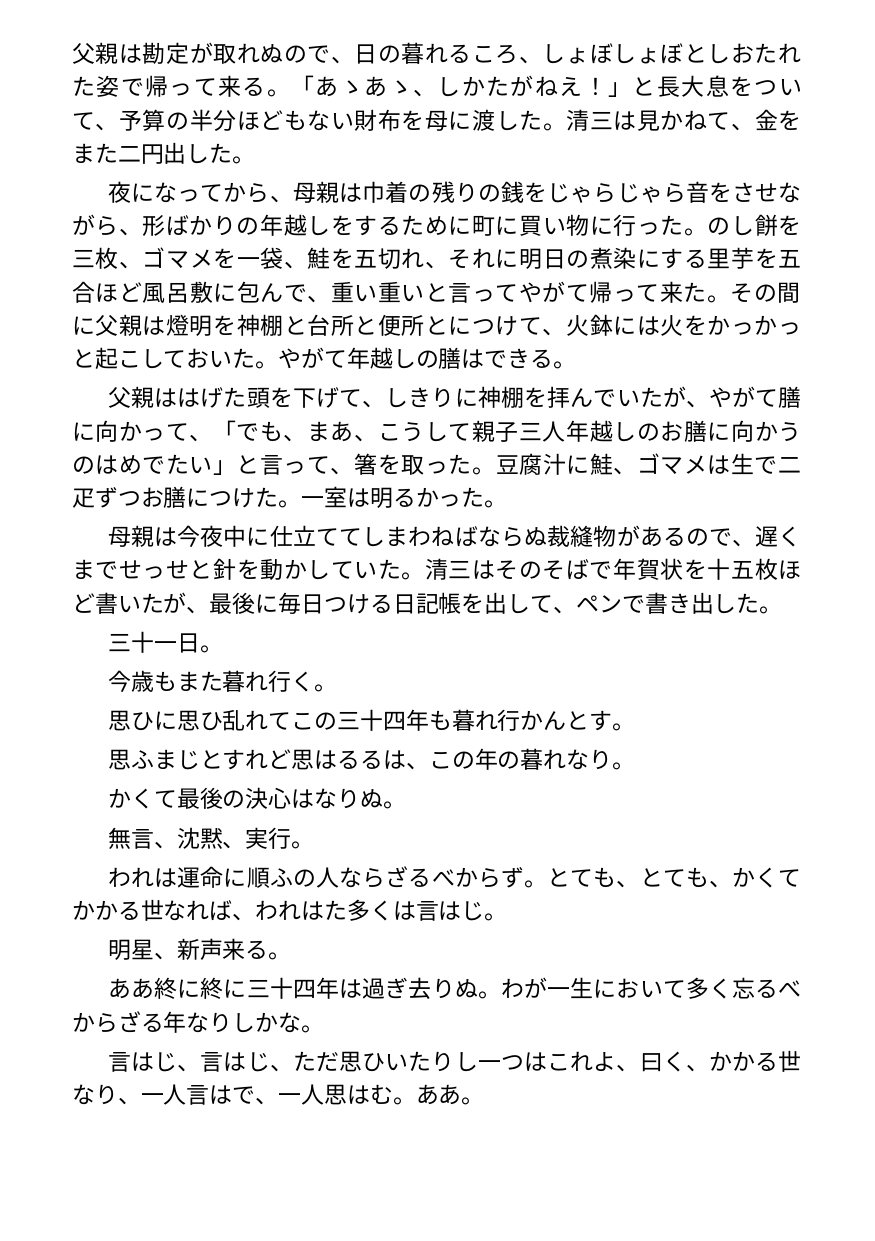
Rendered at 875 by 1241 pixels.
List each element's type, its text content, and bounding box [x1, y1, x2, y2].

text ああ終に終に三十四年は過ぎ去りぬ。わが一生において多く忘るべからざる年なりしかな。 [72, 971, 802, 1038]
text 父親は勘定が取れぬので、日の暮れるころ、しょぼしょぼとしおたれた姿で帰って来る。「あゝあゝ、しかたがねえ！」と長大息をついて、予算の半分ほどもない財布を母に渡した。清三は見かねて、金をまた二円出した。 [72, 36, 802, 169]
text 明星、新声来る。 [72, 932, 802, 965]
text 言はじ、言はじ、ただ思ひいたりし一つはこれよ、曰く、かかる世なり、一人言はで、一人思はむ。ああ。 [72, 1044, 802, 1110]
text 思ひに思ひ乱れてこの三十四年も暮れ行かんとす。 [72, 703, 802, 736]
text 夜になってから、母親は巾着の残りの銭をじゃらじゃら音をさせながら、形ばかりの年越しをするために町に買い物に行った。のし餅を三枚、ゴマメを一袋、鮭を五切れ、それに明日の煮染にする里芋を五合ほど風呂敷に包んで、重い重いと言ってやがて帰って来た。その間に父親は燈明を神棚と台所と便所とにつけて、火鉢には火をかっかっと起こしておいた。やがて年越しの膳はできる。 [72, 175, 802, 374]
text 母親は今夜中に仕立ててしまわねばならぬ裁縫物があるので、遅くまでせっせと針を動かしていた。清三はそのそばで年賀状を十五枚ほど書いたが、最後に毎日つける日記帳を出して、ペンで書き出した。 [72, 519, 802, 619]
text われは運命に順ふの人ならざるべからず。とても、とても、かくてかかる世なれば、われはた多くは言はじ。 [72, 860, 802, 926]
text かくて最後の決心はなりぬ。 [72, 781, 802, 814]
text 今歳もまた暮れ行く。 [72, 664, 802, 697]
text 思ふまじとすれど思はるるは、この年の暮れなり。 [72, 742, 802, 775]
text 無言、沈黙、実行。 [72, 821, 802, 854]
text 父親ははげた頭を下げて、しきりに神棚を拝んでいたが、やがて膳に向かって、「でも、まあ、こうして親子三人年越しのお膳に向かうのはめでたい」と言って、箸を取った。豆腐汁に鮭、ゴマメは生で二疋ずつお膳につけた。一室は明るかった。 [72, 380, 802, 513]
text 三十一日。 [72, 625, 802, 658]
